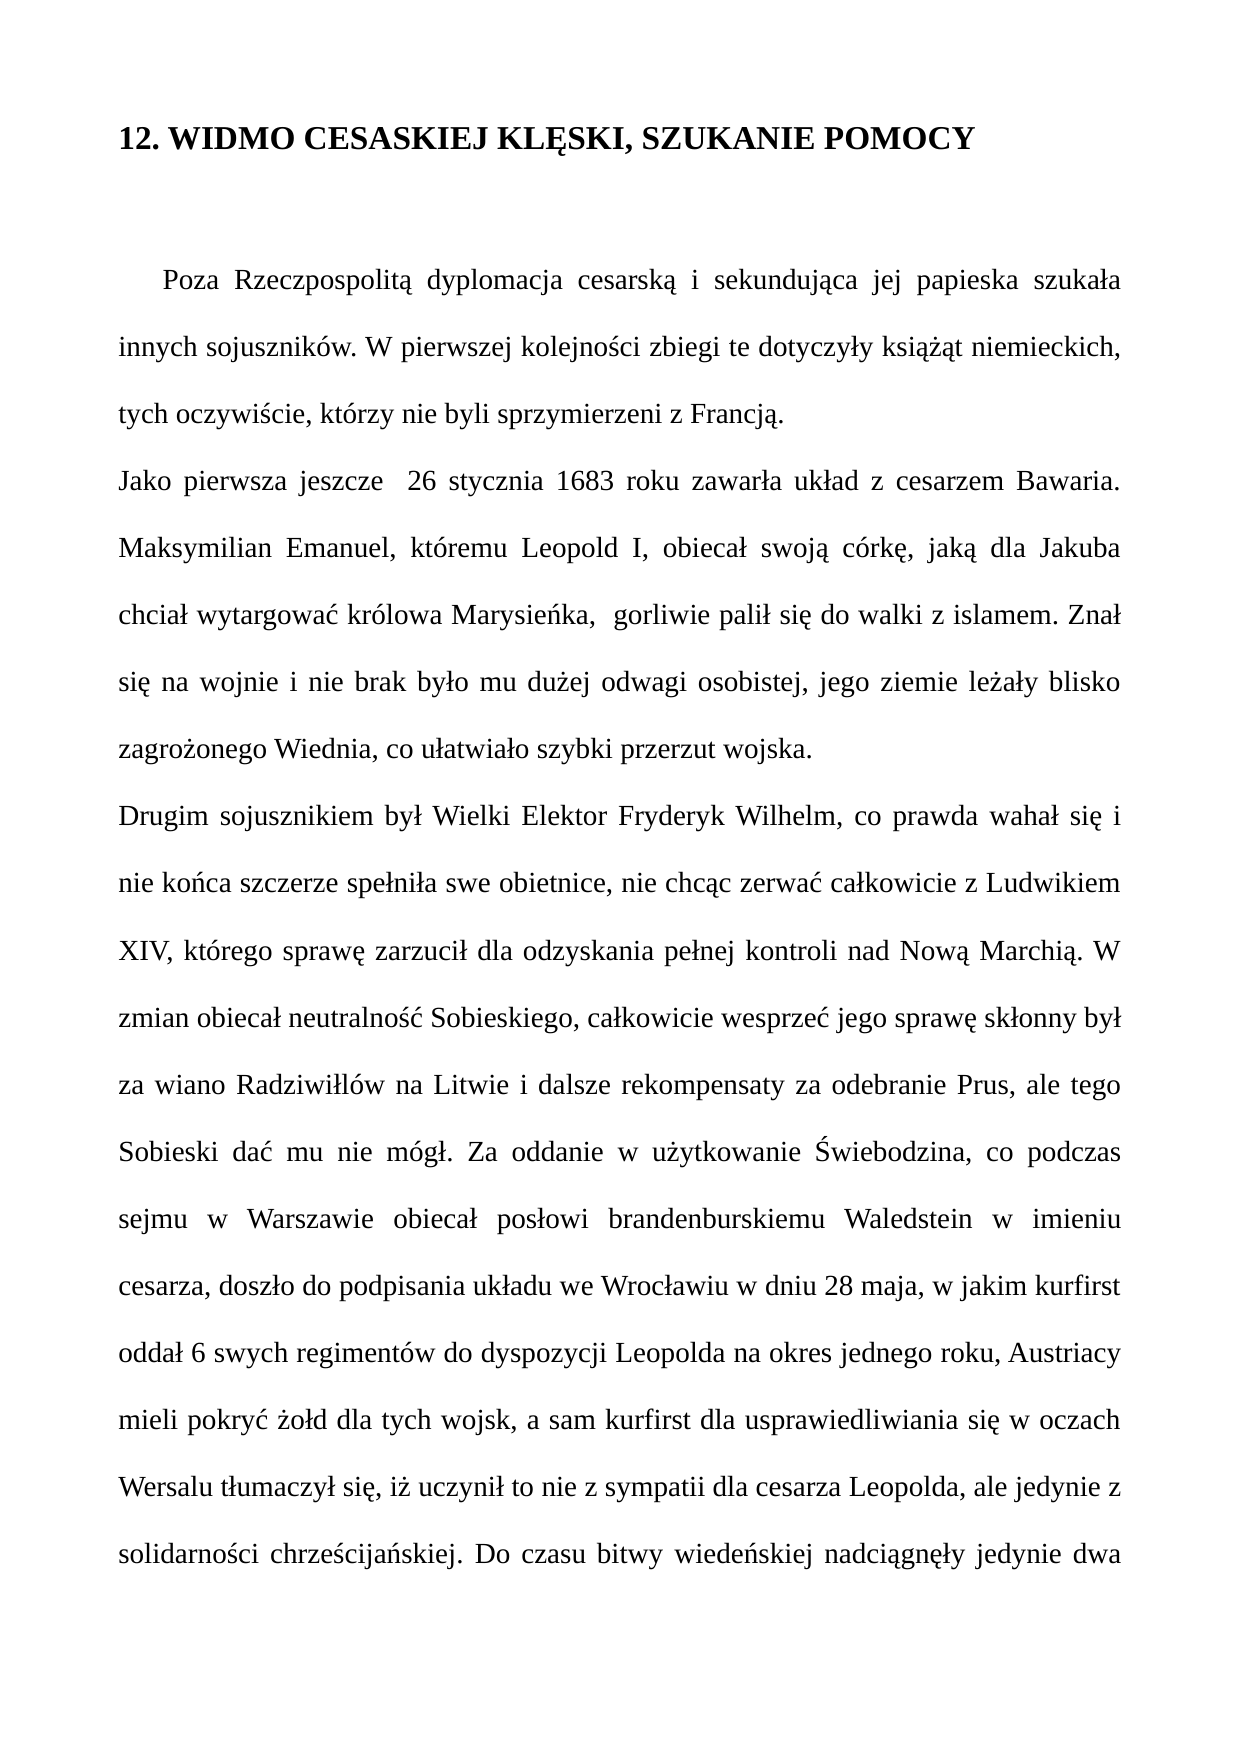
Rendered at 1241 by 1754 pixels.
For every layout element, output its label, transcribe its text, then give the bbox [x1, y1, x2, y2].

text 12. WIDMO CESASKIEJ KLĘSKI, SZUKANIE POMOCY [118, 118, 1122, 156]
text Poza Rzeczpospolitą dyplomacja cesarską i sekundująca jej papieska szukała innych sojuszników. W pierwszej kolejności zbiegi te dotyczyły książąt niemieckich, tych oczywiście, którzy nie byli sprzymierzeni z Francją. [118, 262, 1122, 429]
text Jako pierwsza jeszcze 26 stycznia 1683 roku zawarła układ z cesarzem Bawaria. Maksymilian Emanuel, któremu Leopold I, obiecał swoją córkę, jaką dla Jakuba chciał wytargować królowa Marysieńka, gorliwie palił się do walki z islamem. Znał się na wojnie i nie brak było mu dużej odwagi osobistej, jego ziemie leżały blisko zagrożonego Wiednia, co ułatwiało szybki przerzut wojska. [118, 463, 1122, 765]
text Drugim sojusznikiem był Wielki Elektor Fryderyk Wilhelm, co prawda wahał się i nie końca szczerze spełniła swe obietnice, nie chcąc zerwać całkowicie z Ludwikiem XIV, którego sprawę zarzucił dla odzyskania pełnej kontroli nad Nową Marchią. W zmian obiecał neutralność Sobieskiego, całkowicie wesprzeć jego sprawę skłonny był za wiano Radziwiłlów na Litwie i dalsze rekompensaty za odebranie Prus, ale tego Sobieski dać mu nie mógł. Za oddanie w użytkowanie Świebodzina, co podczas sejmu w Warszawie obiecał posłowi brandenburskiemu Waledstein w imieniu cesarza, doszło do podpisania układu we Wrocławiu w dniu 28 maja, w jakim kurfirst oddał 6 swych regimentów do dyspozycji Leopolda na okres jednego roku, Austriacy mieli pokryć żołd dla tych wojsk, a sam kurfirst dla usprawiedliwiania się w oczach Wersalu tłumaczył się, iż uczynił to nie z sympatii dla cesarza Leopolda, ale jedynie z solidarności chrześcijańskiej. Do czasu bitwy wiedeńskiej nadciągnęły jedynie dwa [118, 798, 1122, 1570]
